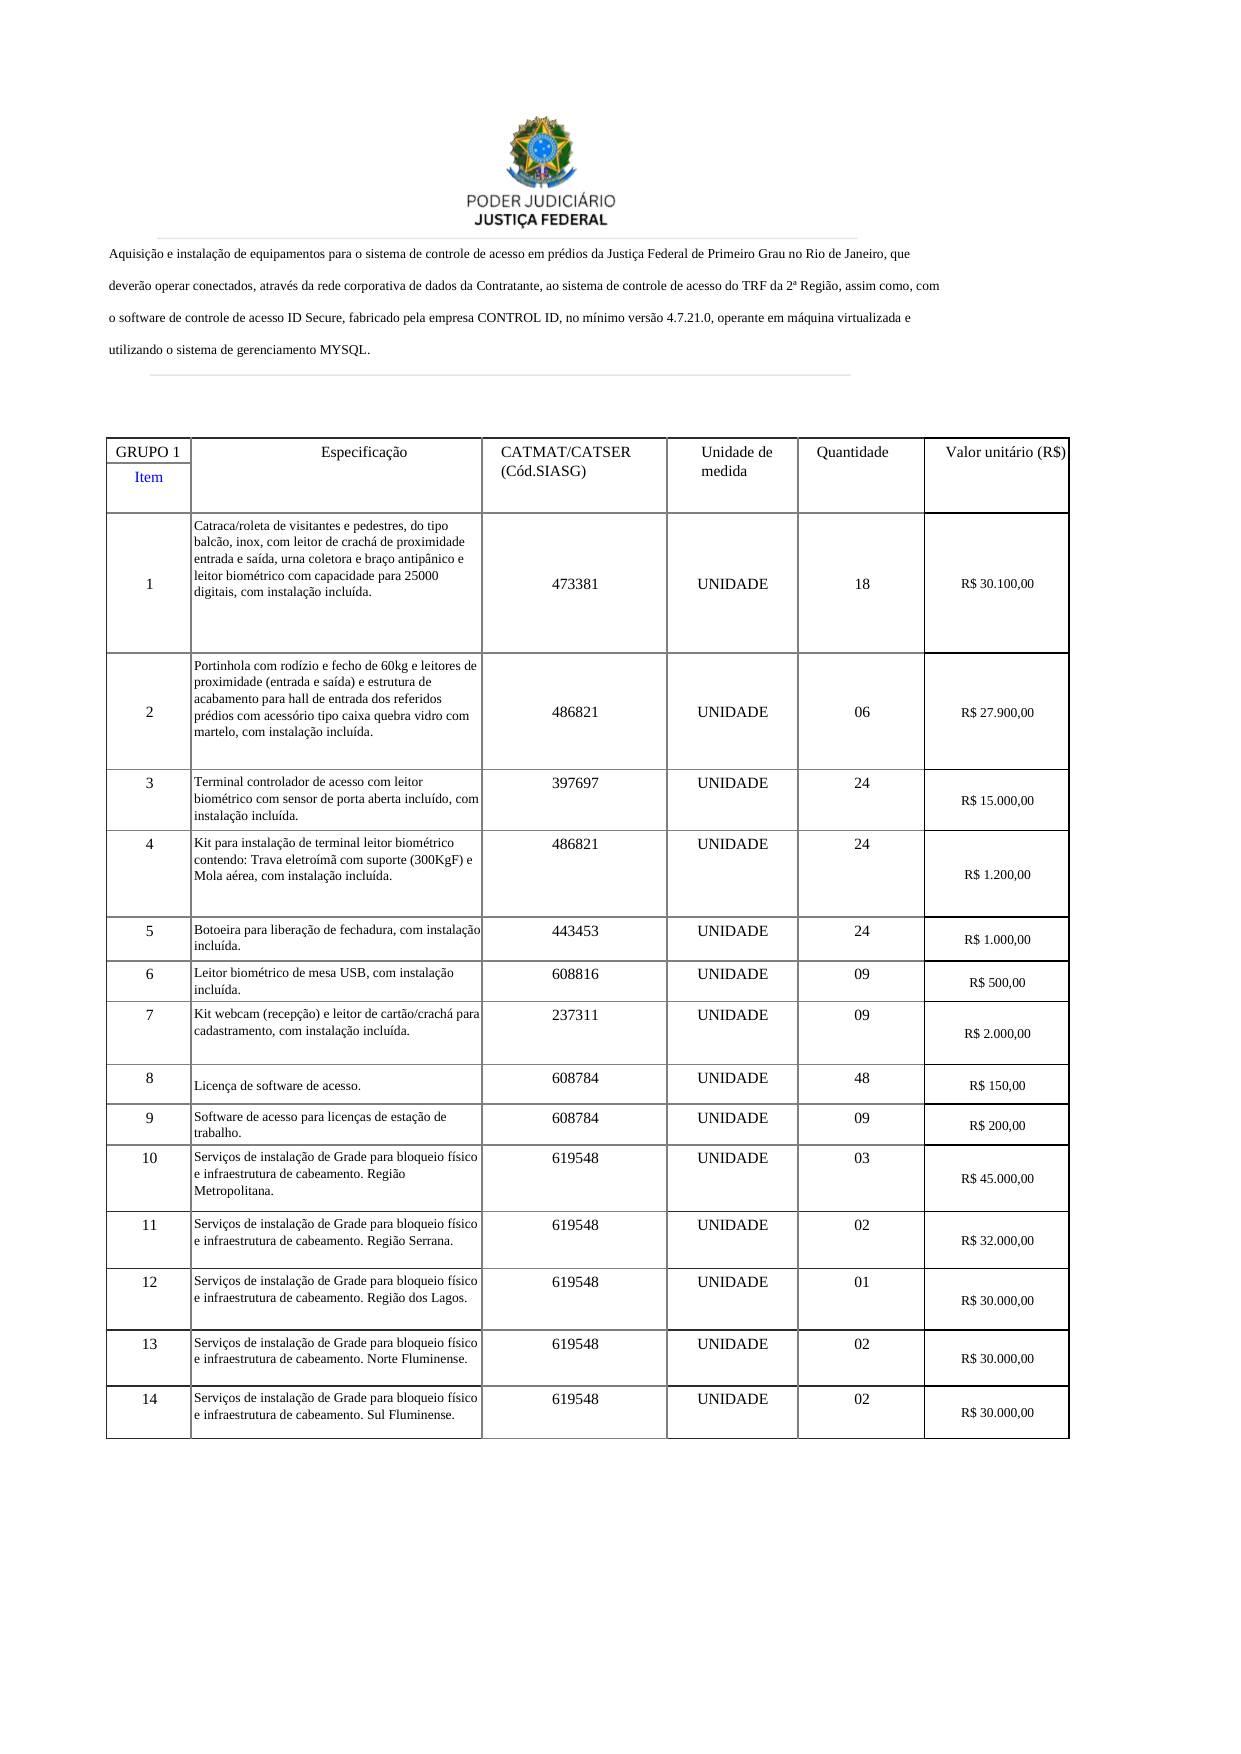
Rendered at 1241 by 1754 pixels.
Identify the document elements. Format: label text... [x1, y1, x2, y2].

table_cell UNIDADE [668, 918, 797, 960]
table_cell 2 [107, 654, 190, 769]
table_cell 24 [799, 831, 924, 916]
table_cell 02 [799, 1212, 924, 1267]
table_cell 03 [799, 1146, 924, 1211]
table_cell R$ 150,00 [925, 1065, 1068, 1103]
table_cell Leitor biométrico de mesa USB, com instalação incluída. [192, 962, 481, 1001]
table_cell Serviços de instalação de Grade para bloqueio físico e infraestrutura de cabeamento. Norte Fluminense. [192, 1331, 481, 1385]
table_cell 8 [107, 1065, 190, 1103]
table_cell 09 [799, 1002, 924, 1063]
table_cell 1 [107, 514, 190, 652]
table_cell Serviços de instalação de Grade para bloqueio físico e infraestrutura de cabeamento. Sul Fluminense. [192, 1387, 481, 1438]
table_cell Item [107, 464, 190, 512]
table_cell R$ 30.100,00 [925, 514, 1068, 652]
table_cell 486821 [483, 654, 666, 769]
table_cell R$ 200,00 [925, 1105, 1068, 1144]
table_cell 12 [107, 1269, 190, 1329]
table_cell 619548 [483, 1146, 666, 1211]
table_cell 619548 [483, 1331, 666, 1385]
table_cell Botoeira para liberação de fechadura, com instalação incluída. [192, 918, 481, 960]
table_cell UNIDADE [668, 1065, 797, 1103]
table_cell R$ 30.000,00 [925, 1331, 1068, 1385]
table_cell 608816 [483, 962, 666, 1001]
table_cell R$ 27.900,00 [925, 654, 1068, 769]
table_cell 4 [107, 831, 190, 916]
table_cell 619548 [483, 1212, 666, 1267]
table_cell Serviços de instalação de Grade para bloqueio físico e infraestrutura de cabeamento. Região Metropolitana. [192, 1146, 481, 1211]
table_cell 473381 [483, 514, 666, 652]
table_header Valor unitário (R$) [925, 439, 1068, 512]
table_cell Terminal controlador de acesso com leitor biométrico com sensor de porta aberta incluído, com instalação incluída. [192, 770, 481, 829]
table_header Especificação [192, 439, 481, 512]
table_cell 10 [107, 1146, 190, 1211]
table_cell 24 [799, 770, 924, 829]
table_cell 619548 [483, 1269, 666, 1329]
table_cell Software de acesso para licenças de estação de trabalho. [192, 1105, 481, 1144]
table_cell 7 [107, 1002, 190, 1063]
text Aquisição e instalação de equipamentos para o sistema de controle de acesso em prédios da Justiça Federal de Primeiro Grau no Rio de Janeiro, que deverão operar conectados, através da rede corporativa de dados da Contratante, ao sistema de controle de acesso do TRF da 2ª Região, assim como, com o software de controle de acesso ID Secure, fabricado pela empresa CONTROL ID, no mínimo versão 4.7.21.0, operante em máquina virtualizada e utilizando o sistema de gerenciamento MYSQL. [109, 246, 947, 358]
table_cell 24 [799, 918, 924, 960]
table_cell 02 [799, 1387, 924, 1438]
table_cell Serviços de instalação de Grade para bloqueio físico e infraestrutura de cabeamento. Região Serrana. [192, 1212, 481, 1267]
table_cell 48 [799, 1065, 924, 1103]
table_cell UNIDADE [668, 654, 797, 769]
table_cell 11 [107, 1212, 190, 1267]
table_header Quantidade [799, 439, 924, 512]
table_cell 5 [107, 918, 190, 960]
table_cell UNIDADE [668, 1146, 797, 1211]
table_cell UNIDADE [668, 1269, 797, 1329]
table_cell 09 [799, 962, 924, 1001]
table_cell 13 [107, 1331, 190, 1385]
table_cell UNIDADE [668, 1002, 797, 1063]
table_cell R$ 30.000,00 [925, 1387, 1068, 1438]
table_header GRUPO 1 [107, 439, 190, 462]
table_cell Portinhola com rodízio e fecho de 60kg e leitores de proximidade (entrada e saída) e estrutura de acabamento para hall de entrada dos referidos prédios com acessório tipo caixa quebra vidro com martelo, com instalação incluída. [192, 654, 481, 769]
table_cell R$ 1.200,00 [925, 831, 1068, 916]
table_cell 6 [107, 962, 190, 1001]
table_cell R$ 32.000,00 [925, 1212, 1068, 1267]
table_cell 09 [799, 1105, 924, 1144]
table_cell UNIDADE [668, 1331, 797, 1385]
table_cell UNIDADE [668, 962, 797, 1001]
table_cell 608784 [483, 1065, 666, 1103]
table_cell 237311 [483, 1002, 666, 1063]
table_cell UNIDADE [668, 1105, 797, 1144]
table_cell R$ 15.000,00 [925, 770, 1068, 829]
table_cell 608784 [483, 1105, 666, 1144]
table_cell 619548 [483, 1387, 666, 1438]
table_cell 486821 [483, 831, 666, 916]
table_cell 06 [799, 654, 924, 769]
table_cell Catraca/roleta de visitantes e pedestres, do tipo balcão, inox, com leitor de crachá de proximidade entrada e saída, urna coletora e braço antipânico e leitor biométrico com capacidade para 25000 digitais, com instalação incluída. [192, 514, 481, 652]
table_cell UNIDADE [668, 770, 797, 829]
table_cell UNIDADE [668, 1387, 797, 1438]
table_cell 18 [799, 514, 924, 652]
table_cell 397697 [483, 770, 666, 829]
table_cell R$ 45.000,00 [925, 1146, 1068, 1211]
table_cell 443453 [483, 918, 666, 960]
table_header CATMAT/CATSER (Cód.SIASG) [483, 439, 666, 512]
table_cell Kit webcam (recepção) e leitor de cartão/crachá para cadastramento, com instalação incluída. [192, 1002, 481, 1063]
table_cell UNIDADE [668, 514, 797, 652]
table_cell UNIDADE [668, 831, 797, 916]
table_cell R$ 30.000,00 [925, 1269, 1068, 1329]
table_header Unidade de medida [668, 439, 797, 512]
table_cell UNIDADE [668, 1212, 797, 1267]
table_cell R$ 500,00 [925, 962, 1068, 1001]
table_cell 01 [799, 1269, 924, 1329]
table_cell 9 [107, 1105, 190, 1144]
table_cell 14 [107, 1387, 190, 1438]
table_cell 3 [107, 770, 190, 829]
table_cell R$ 1.000,00 [925, 918, 1068, 960]
table_cell Licença de software de acesso. [192, 1065, 481, 1103]
table_cell Kit para instalação de terminal leitor biométrico contendo: Trava eletroímã com suporte (300KgF) e Mola aérea, com instalação incluída. [192, 831, 481, 916]
table_cell Serviços de instalação de Grade para bloqueio físico e infraestrutura de cabeamento. Região dos Lagos. [192, 1269, 481, 1329]
table_cell 02 [799, 1331, 924, 1385]
table_cell R$ 2.000,00 [925, 1002, 1068, 1063]
